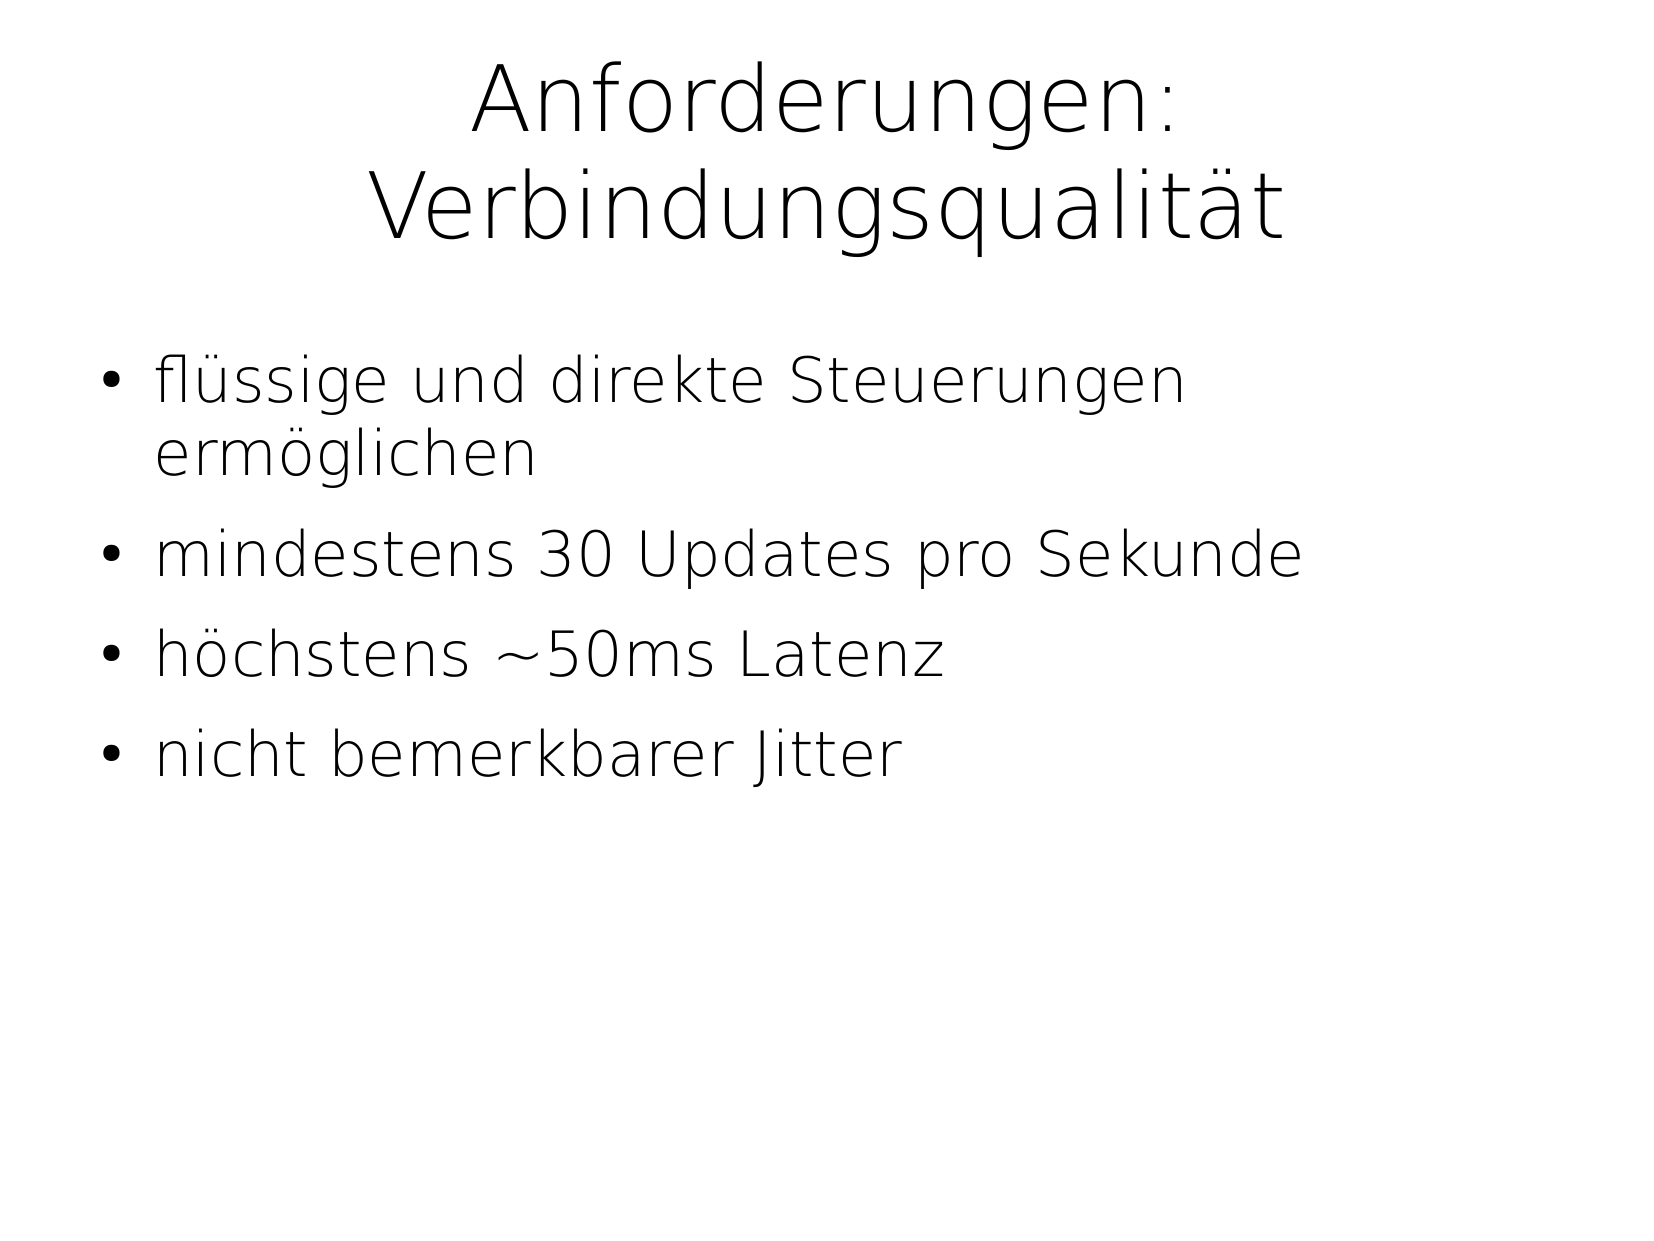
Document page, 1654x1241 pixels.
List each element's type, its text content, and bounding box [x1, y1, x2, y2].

list flüssige und direkte Steuerungen ermöglichen mindestens 30 Updates pro Sekunde höchstens ~50ms Latenz nicht bemerkbarer Jitter [82, 345, 1571, 1065]
title Anforderungen: Verbindungsqualität [82, 45, 1571, 261]
